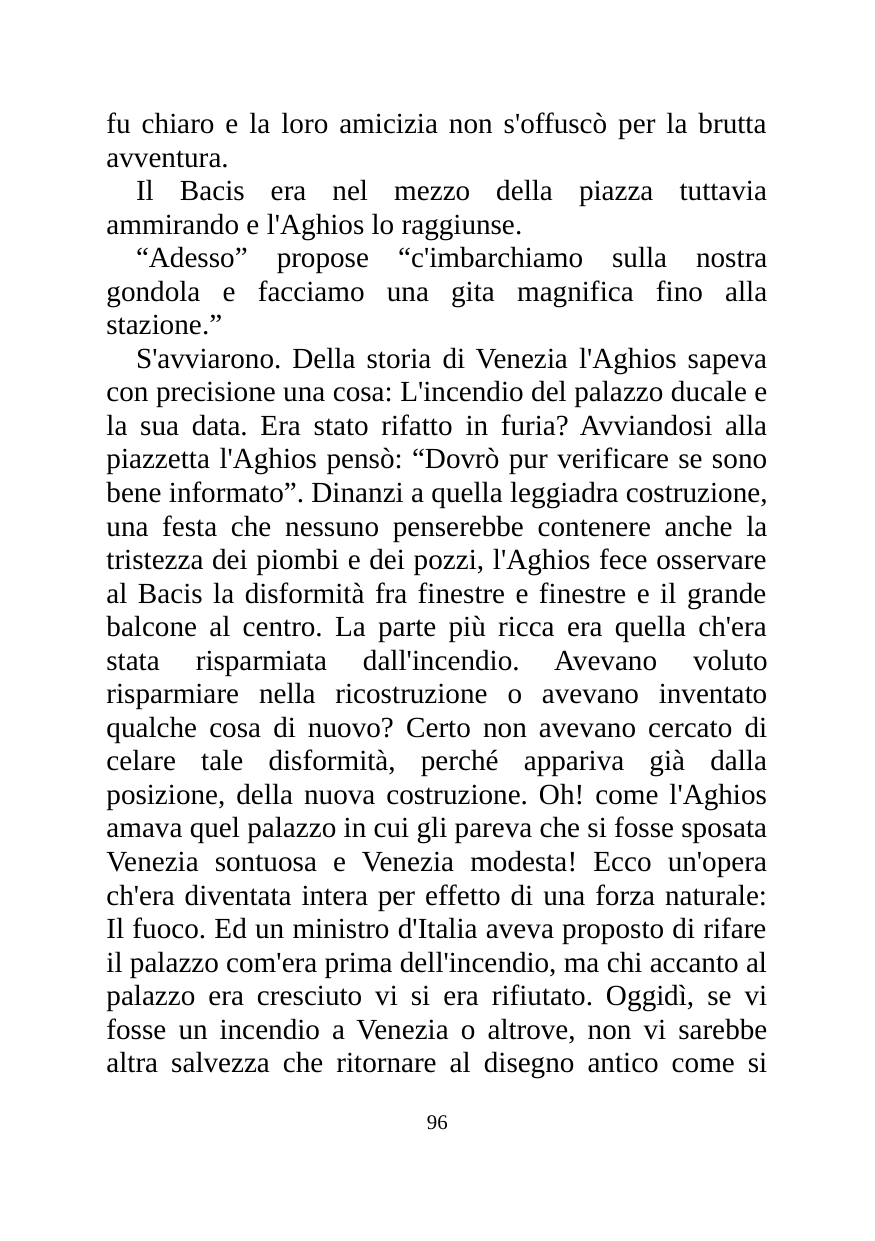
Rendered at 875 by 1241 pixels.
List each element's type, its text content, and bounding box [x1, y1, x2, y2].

text S'avviarono. Della storia di Venezia l'Aghios sapeva con precisione una cosa: L'incendio del palazzo ducale e la sua data. Era stato rifatto in furia? Avviandosi alla piazzetta l'Aghios pensò: “Dovrò pur verificare se sono bene informato”. Dinanzi a quella leggiadra costruzione, una festa che nessuno penserebbe contenere anche la tristezza dei piombi e dei pozzi, l'Aghios fece osservare al Bacis la disformità fra finestre e finestre e il grande balcone al centro. La parte più ricca era quella ch'era stata risparmiata dall'incendio. Avevano voluto risparmiare nella ricostruzione o avevano inventato qualche cosa di nuovo? Certo non avevano cercato di celare tale disformità, perché appariva già dalla posizione, della nuova costruzione. Oh! come l'Aghios amava quel palazzo in cui gli pareva che si fosse sposata Venezia sontuosa e Venezia modesta! Ecco un'opera ch'era diventata intera per effetto di una forza naturale: Il fuoco. Ed un ministro d'Italia aveva proposto di rifare il palazzo com'era prima dell'incendio, ma chi accanto al palazzo era cresciuto vi si era rifiutato. Oggidì, se vi fosse un incendio a Venezia o altrove, non vi sarebbe altra salvezza che ritornare al disegno antico come si [106, 341, 768, 1079]
text fu chiaro e la loro amicizia non s'offuscò per la brutta avventura. [106, 106, 768, 173]
text “Adesso” propose “c'imbarchiamo sulla nostra gondola e facciamo una gita magnifica fino alla stazione.” [106, 240, 768, 341]
text Il Bacis era nel mezzo della piazza tuttavia ammirando e l'Aghios lo raggiunse. [106, 173, 768, 240]
